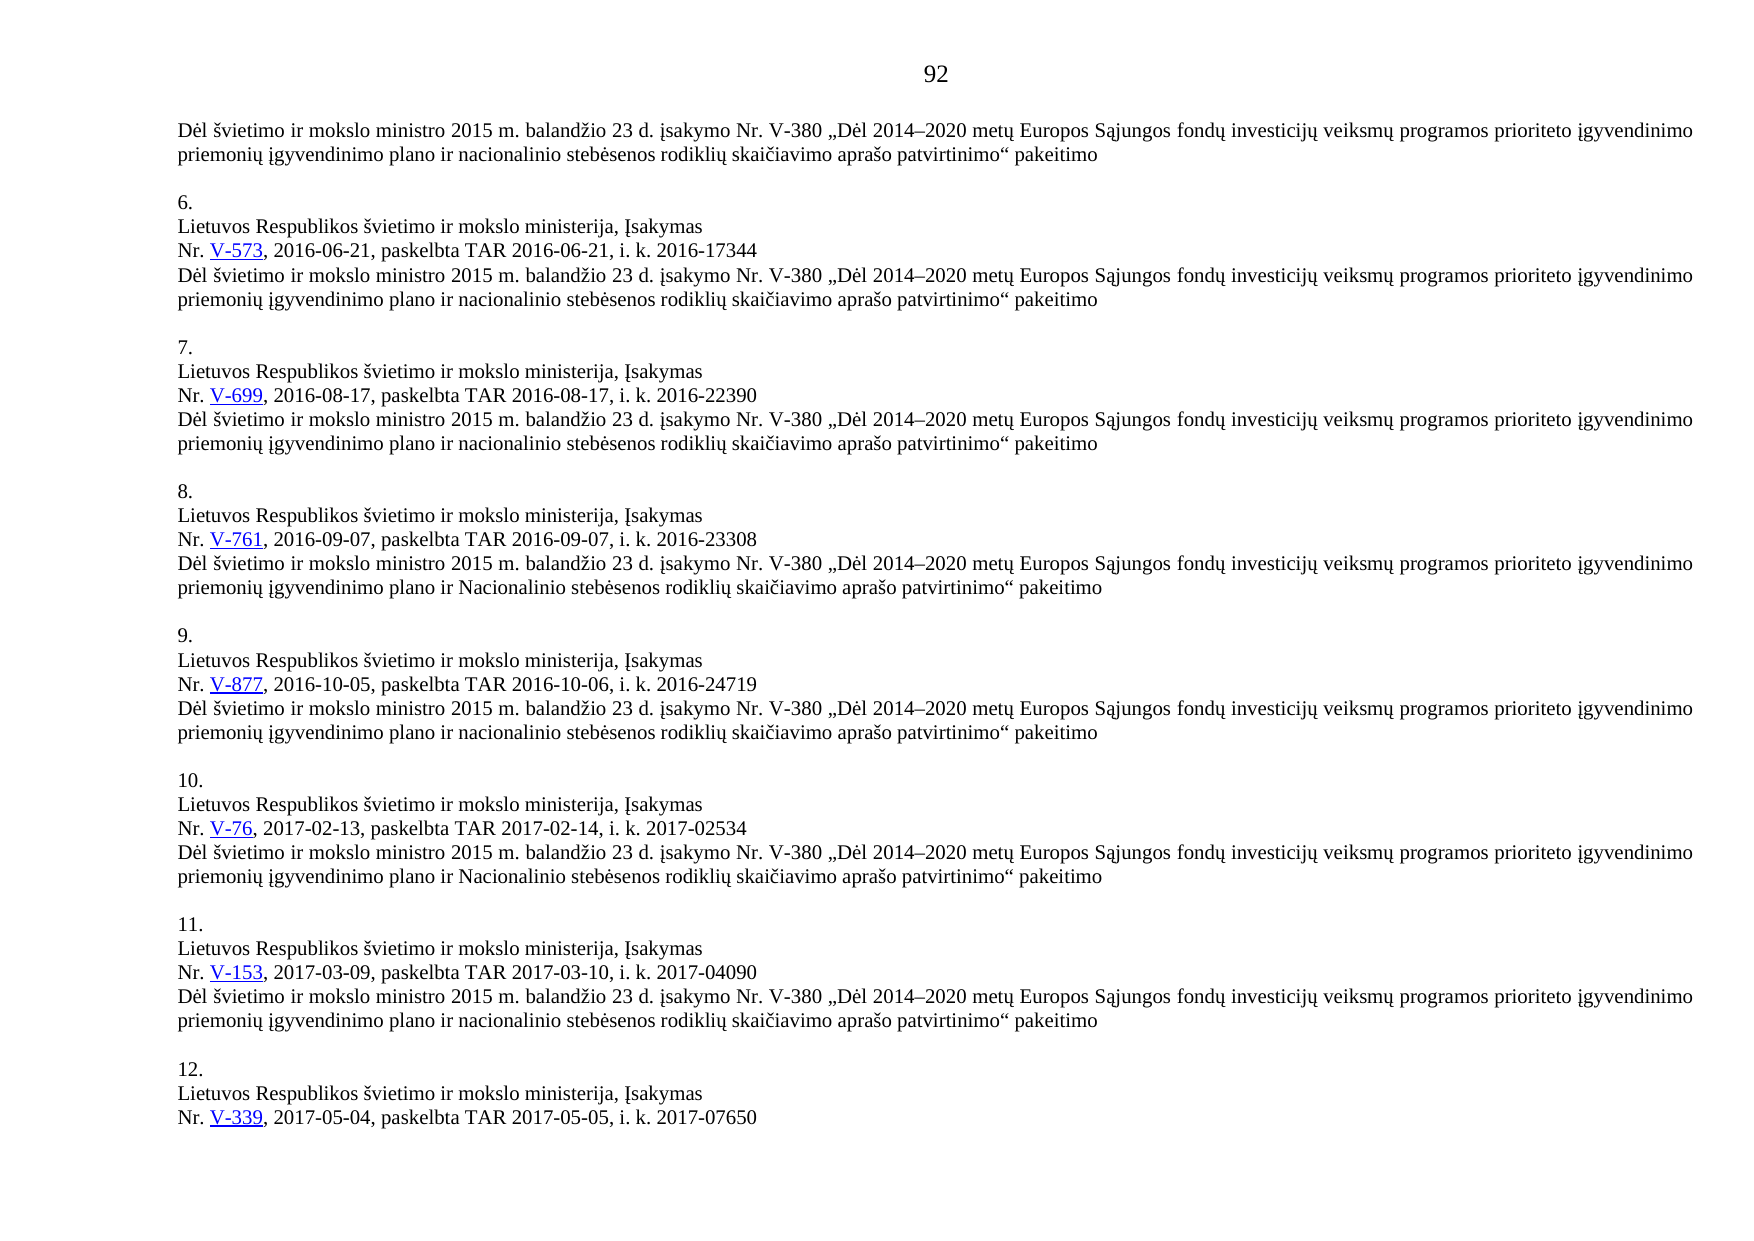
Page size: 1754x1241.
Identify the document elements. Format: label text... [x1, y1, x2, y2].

text Dėl švietimo ir mokslo ministro 2015 m. balandžio 23 d. įsakymo Nr. V-380 „Dėl 2014–2020 metų Europos Sąjungos fondų investicijų veiksmų programos prioriteto įgyvendinimo priemonių įgyvendinimo plano ir nacionalinio stebėsenos rodiklių skaičiavimo aprašo patvirtinimo“ pakeitimo [177, 262, 1695, 311]
text Dėl švietimo ir mokslo ministro 2015 m. balandžio 23 d. įsakymo Nr. V-380 „Dėl 2014–2020 metų Europos Sąjungos fondų investicijų veiksmų programos prioriteto įgyvendinimo priemonių įgyvendinimo plano ir nacionalinio stebėsenos rodiklių skaičiavimo aprašo patvirtinimo“ pakeitimo [177, 407, 1695, 455]
text 11. [177, 912, 1695, 936]
text Lietuvos Respublikos švietimo ir mokslo ministerija, Įsakymas [177, 214, 1695, 238]
text Lietuvos Respublikos švietimo ir mokslo ministerija, Įsakymas [177, 359, 1695, 383]
text Nr. V-153, 2017-03-09, paskelbta TAR 2017-03-10, i. k. 2017-04090 [177, 960, 1695, 984]
text Nr. V-76, 2017-02-13, paskelbta TAR 2017-02-14, i. k. 2017-02534 [177, 816, 1695, 840]
text 8. [177, 479, 1695, 503]
text Dėl švietimo ir mokslo ministro 2015 m. balandžio 23 d. įsakymo Nr. V-380 „Dėl 2014–2020 metų Europos Sąjungos fondų investicijų veiksmų programos prioriteto įgyvendinimo priemonių įgyvendinimo plano ir nacionalinio stebėsenos rodiklių skaičiavimo aprašo patvirtinimo“ pakeitimo [177, 696, 1695, 744]
text Dėl švietimo ir mokslo ministro 2015 m. balandžio 23 d. įsakymo Nr. V-380 „Dėl 2014–2020 metų Europos Sąjungos fondų investicijų veiksmų programos prioriteto įgyvendinimo priemonių įgyvendinimo plano ir nacionalinio stebėsenos rodiklių skaičiavimo aprašo patvirtinimo“ pakeitimo [177, 118, 1695, 166]
text Nr. V-877, 2016-10-05, paskelbta TAR 2016-10-06, i. k. 2016-24719 [177, 672, 1695, 696]
text 7. [177, 335, 1695, 359]
text 6. [177, 190, 1695, 214]
text Dėl švietimo ir mokslo ministro 2015 m. balandžio 23 d. įsakymo Nr. V-380 „Dėl 2014–2020 metų Europos Sąjungos fondų investicijų veiksmų programos prioriteto įgyvendinimo priemonių įgyvendinimo plano ir nacionalinio stebėsenos rodiklių skaičiavimo aprašo patvirtinimo“ pakeitimo [177, 984, 1695, 1032]
text 9. [177, 623, 1695, 647]
text Nr. V-573, 2016-06-21, paskelbta TAR 2016-06-21, i. k. 2016-17344 [177, 238, 1695, 262]
text Lietuvos Respublikos švietimo ir mokslo ministerija, Įsakymas [177, 647, 1695, 672]
text Lietuvos Respublikos švietimo ir mokslo ministerija, Įsakymas [177, 936, 1695, 960]
text Nr. V-761, 2016-09-07, paskelbta TAR 2016-09-07, i. k. 2016-23308 [177, 527, 1695, 551]
text Lietuvos Respublikos švietimo ir mokslo ministerija, Įsakymas [177, 1081, 1695, 1105]
text 10. [177, 768, 1695, 792]
text Lietuvos Respublikos švietimo ir mokslo ministerija, Įsakymas [177, 503, 1695, 527]
text 12. [177, 1057, 1695, 1081]
text Nr. V-699, 2016-08-17, paskelbta TAR 2016-08-17, i. k. 2016-22390 [177, 383, 1695, 407]
text Dėl švietimo ir mokslo ministro 2015 m. balandžio 23 d. įsakymo Nr. V-380 „Dėl 2014–2020 metų Europos Sąjungos fondų investicijų veiksmų programos prioriteto įgyvendinimo priemonių įgyvendinimo plano ir Nacionalinio stebėsenos rodiklių skaičiavimo aprašo patvirtinimo“ pakeitimo [177, 551, 1695, 599]
text Lietuvos Respublikos švietimo ir mokslo ministerija, Įsakymas [177, 792, 1695, 816]
text Nr. V-339, 2017-05-04, paskelbta TAR 2017-05-05, i. k. 2017-07650 [177, 1105, 1695, 1129]
text Dėl švietimo ir mokslo ministro 2015 m. balandžio 23 d. įsakymo Nr. V-380 „Dėl 2014–2020 metų Europos Sąjungos fondų investicijų veiksmų programos prioriteto įgyvendinimo priemonių įgyvendinimo plano ir Nacionalinio stebėsenos rodiklių skaičiavimo aprašo patvirtinimo“ pakeitimo [177, 840, 1695, 888]
